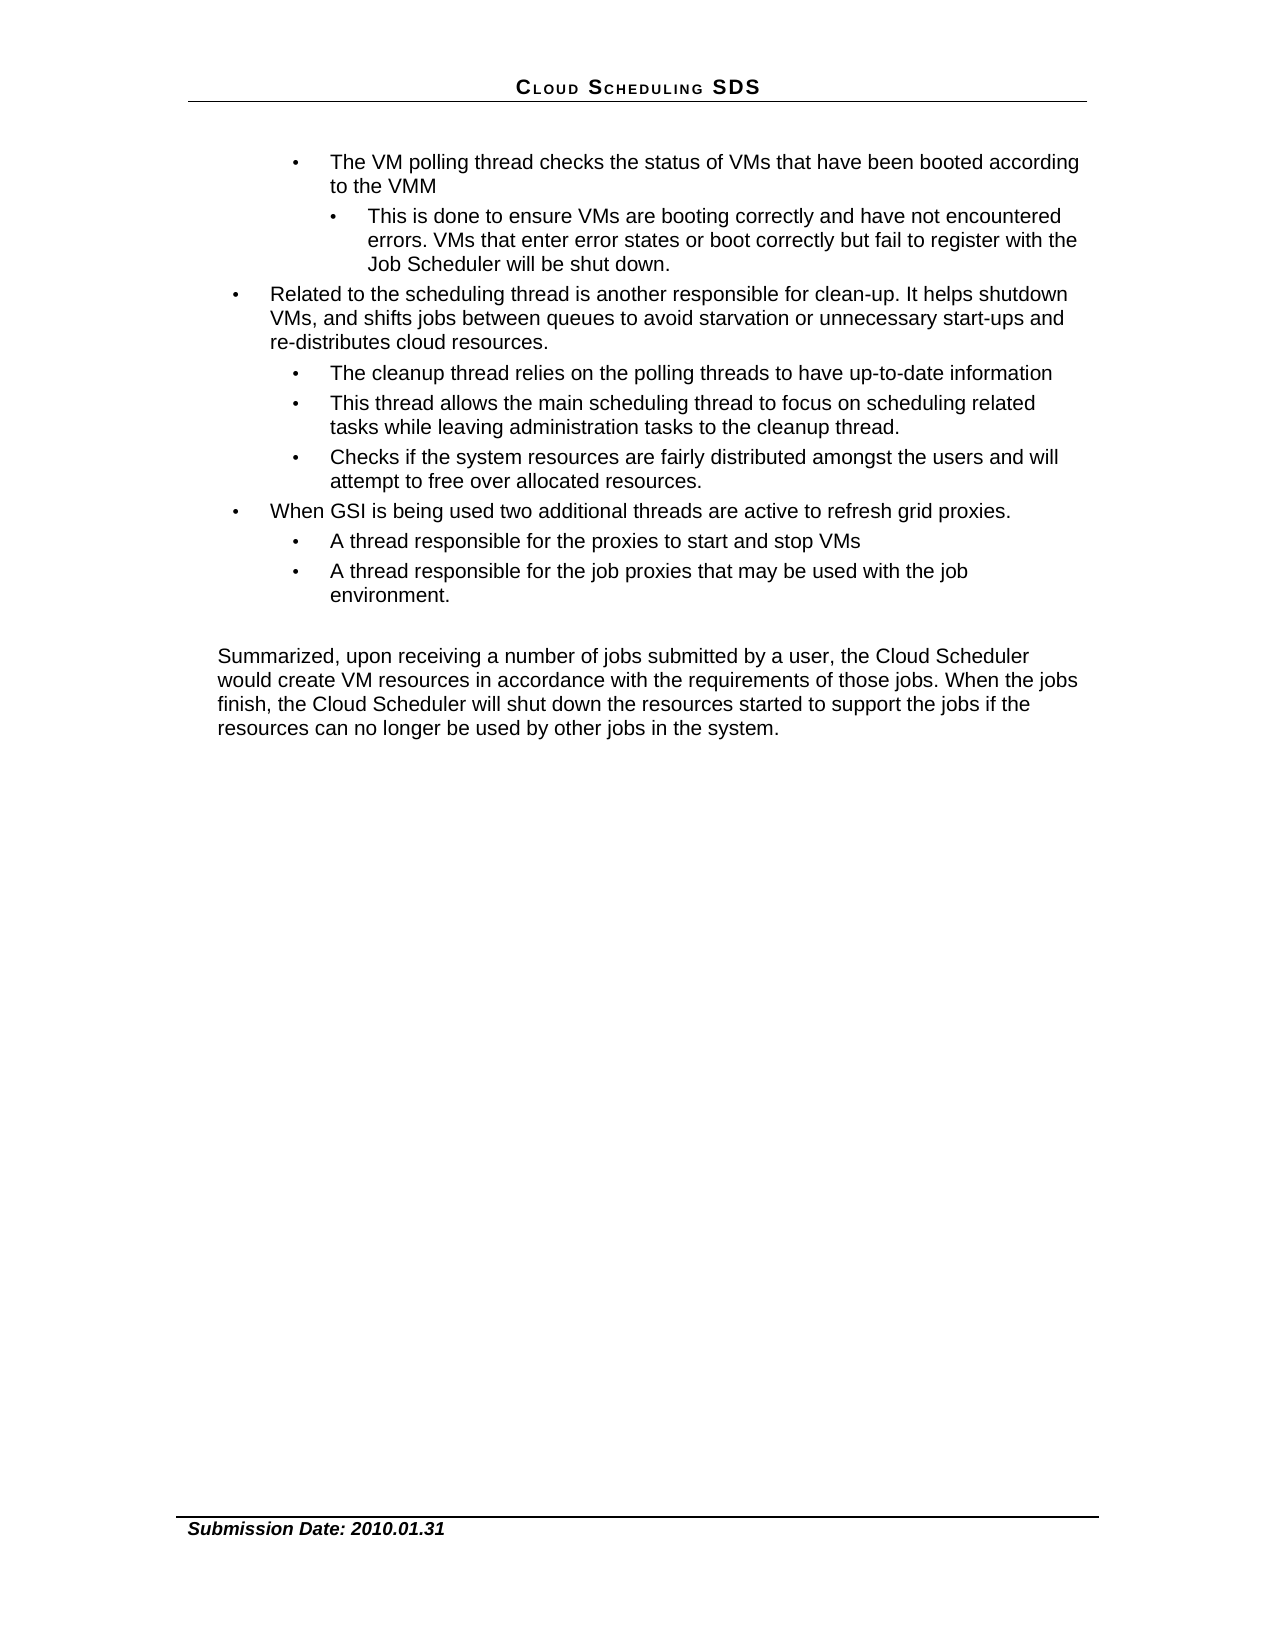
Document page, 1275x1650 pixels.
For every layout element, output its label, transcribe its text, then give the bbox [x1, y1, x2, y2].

list The cleanup thread relies on the polling threads to have up-to-date information [292, 360, 1087, 384]
list Related to the scheduling thread is another responsible for clean-up. It helps shutdown VMs, and shifts jobs between queues to avoid starvation or unnecessary start-ups and re-distributes cloud resources. [232, 282, 1087, 354]
list When GSI is being used two additional threads are active to refresh grid proxies. [232, 499, 1087, 523]
list Checks if the system resources are fairly distributed amongst the users and will attempt to free over allocated resources. [292, 445, 1087, 493]
list A thread responsible for the job proxies that may be used with the job environment. [292, 559, 1087, 607]
list This thread allows the main scheduling thread to focus on scheduling related tasks while leaving administration tasks to the cleanup thread. [292, 391, 1087, 438]
text Summarized, upon receiving a number of jobs submitted by a user, the Cloud Scheduler would create VM resources in accordance with the requirements of those jobs. When the jobs finish, the Cloud Scheduler will shut down the resources started to support the jobs if the resources can no longer be used by other jobs in the system. [217, 644, 1087, 739]
list This is done to ensure VMs are booting correctly and have not encountered errors. VMs that enter error states or boot correctly but fail to register with the Job Scheduler will be shut down. [330, 204, 1087, 276]
list The VM polling thread checks the status of VMs that have been booted according to the VMM [292, 150, 1087, 198]
list A thread responsible for the proxies to start and stop VMs [292, 529, 1087, 553]
